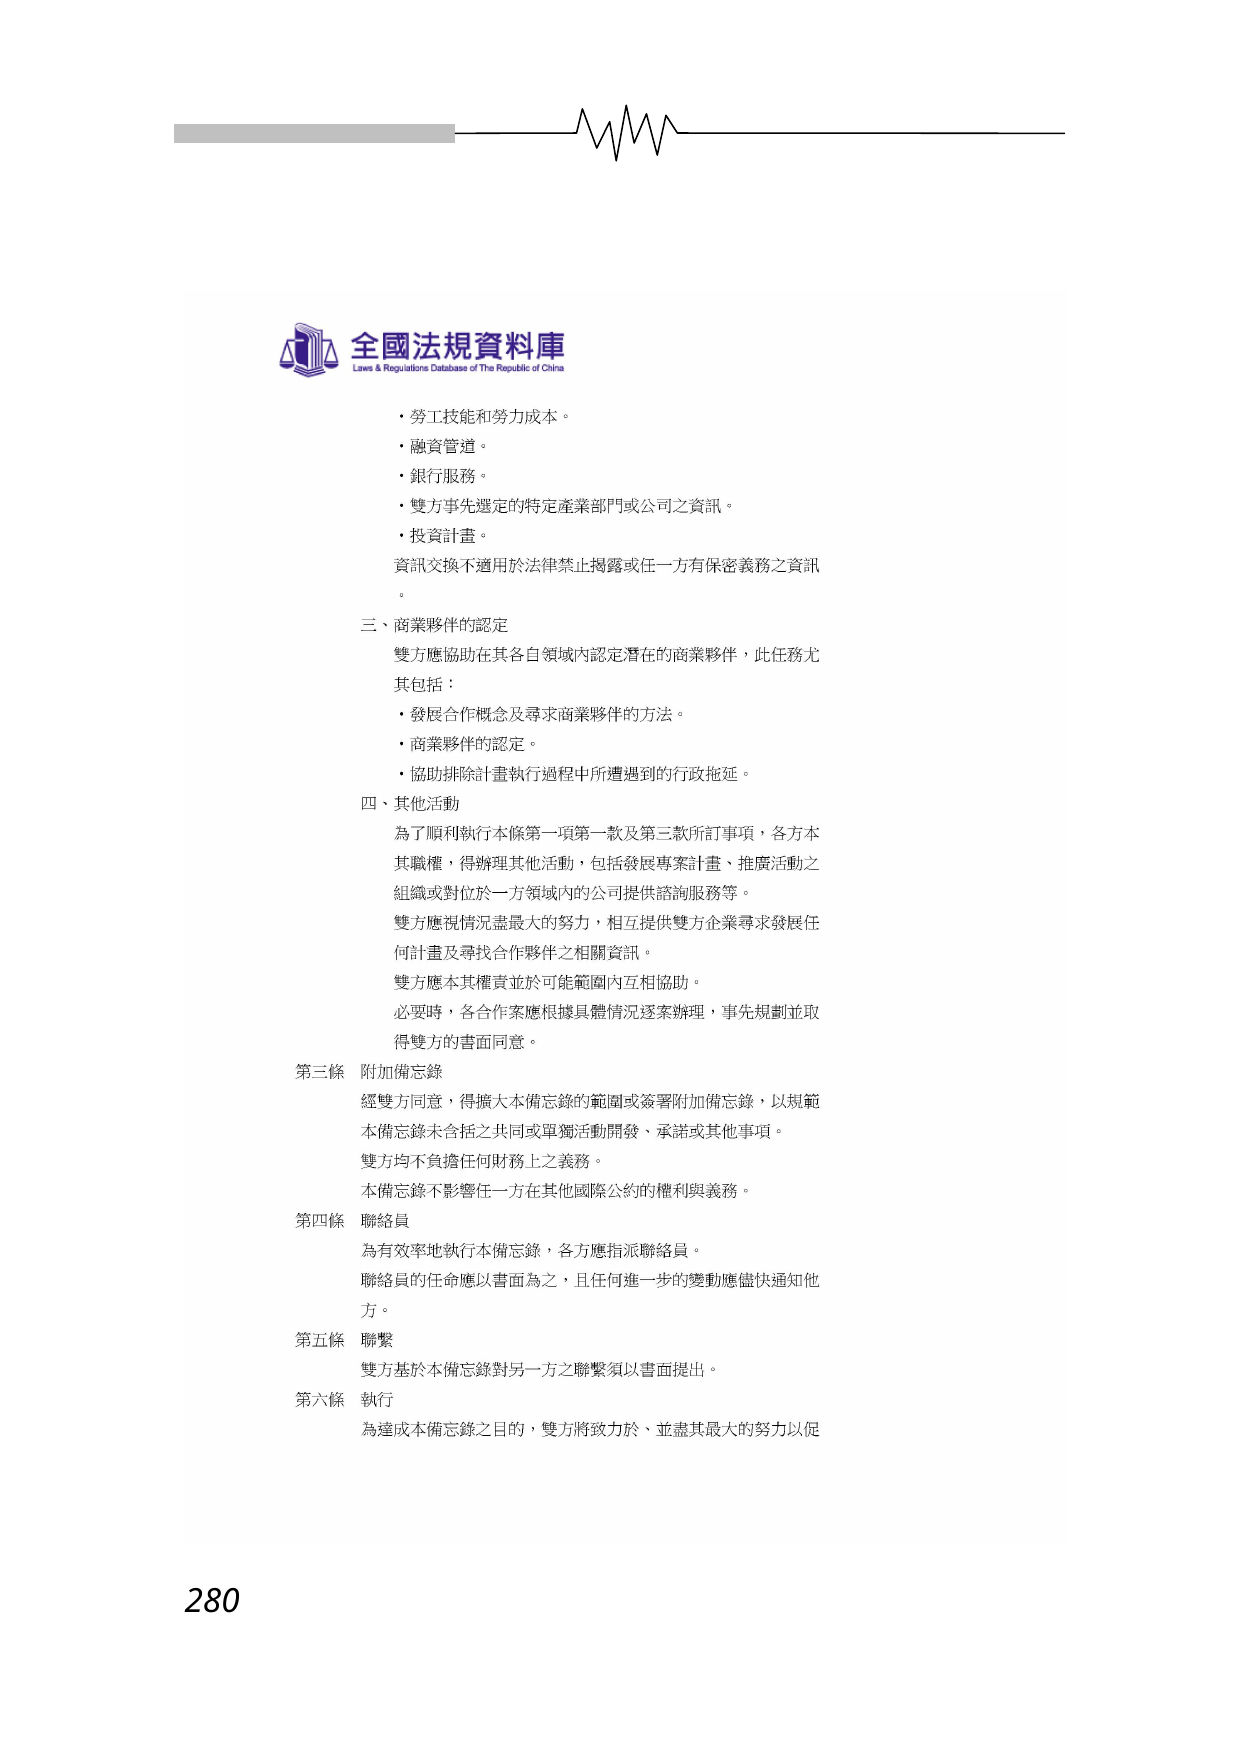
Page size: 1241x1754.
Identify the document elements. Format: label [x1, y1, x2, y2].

picture [182, 290, 1069, 1544]
